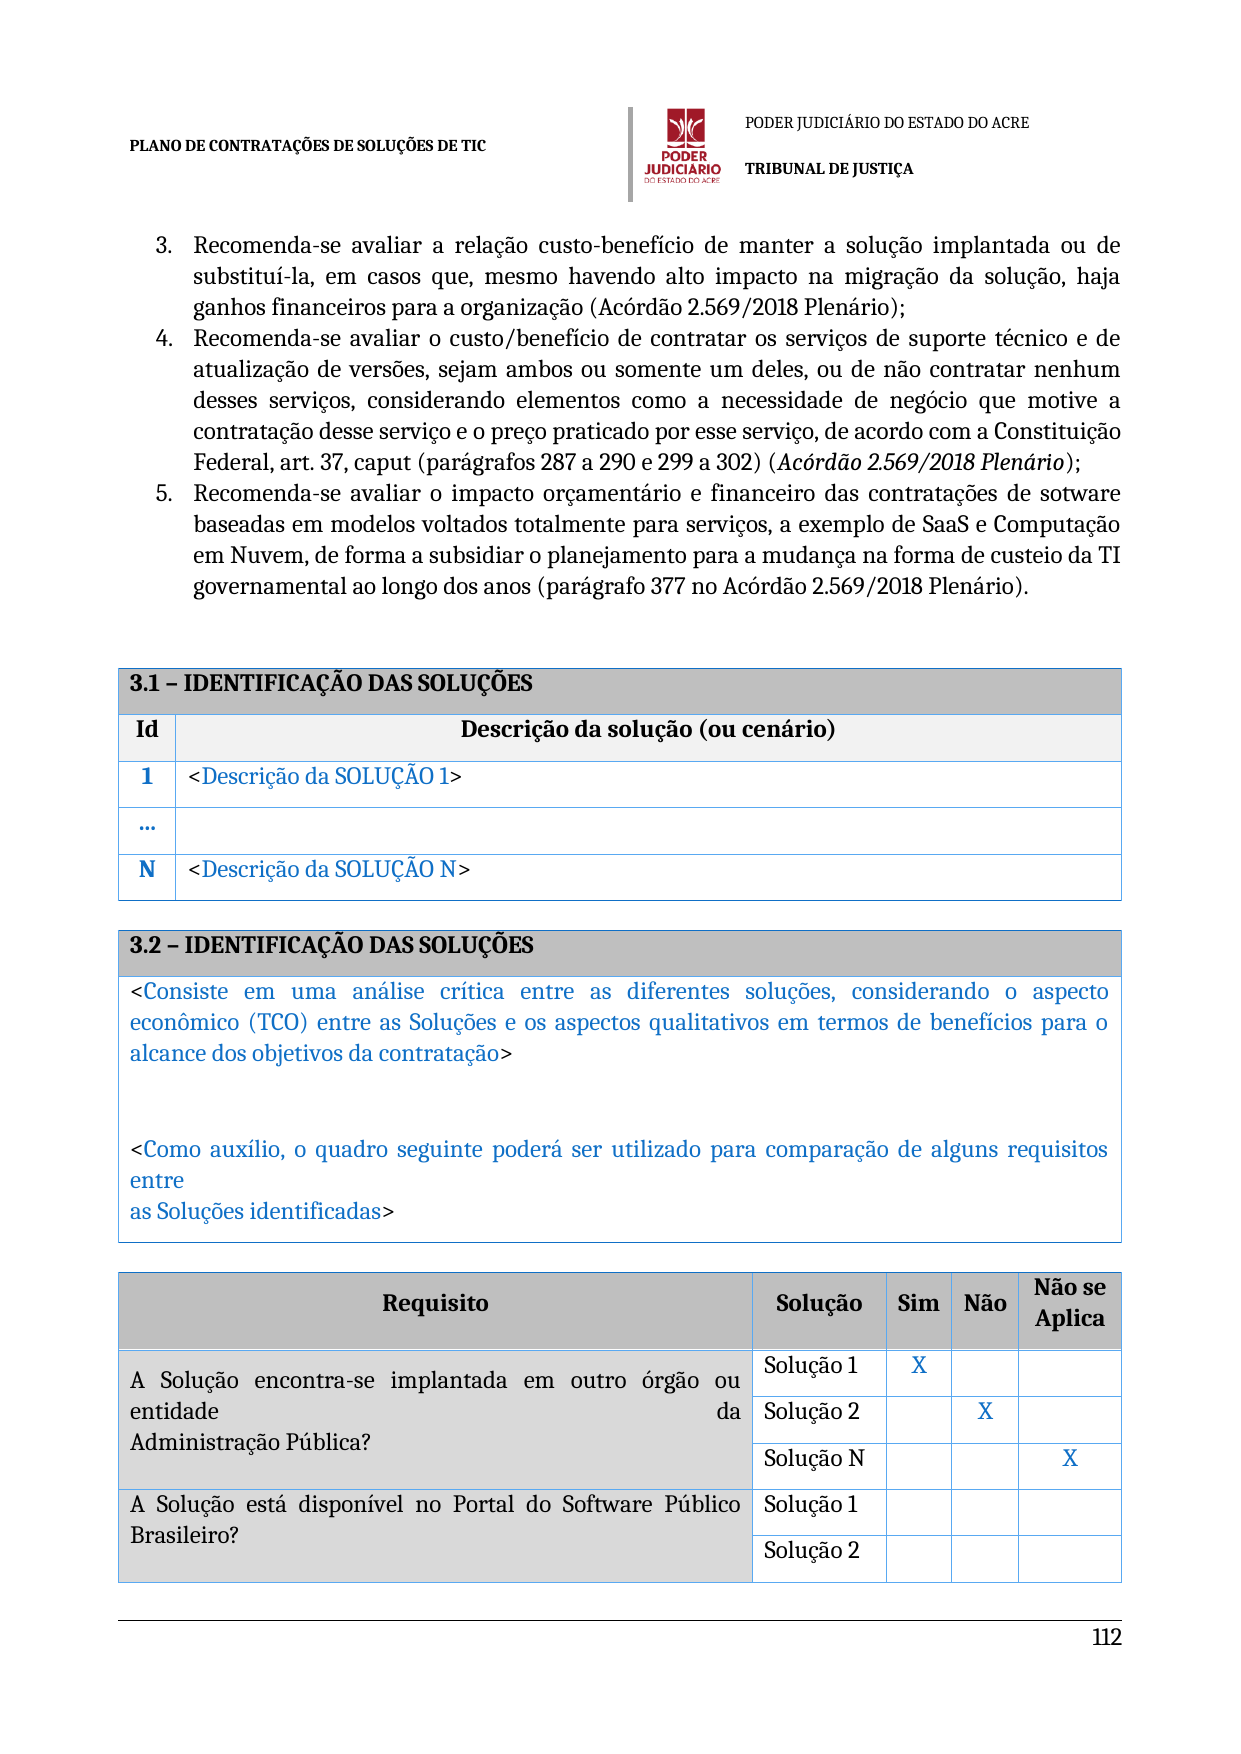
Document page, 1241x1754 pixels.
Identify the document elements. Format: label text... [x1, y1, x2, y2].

table_cell Solução 2 [753, 1397, 886, 1442]
table_cell X [887, 1351, 951, 1396]
table_cell Solução 1 [753, 1351, 886, 1396]
table_cell <Consiste em uma análise crítica entre as diferentes soluções, considerando o aspecto econômico (TCO) entre as Soluções e os aspectos qualitativos em termos de benefícios para o alcance dos objetivos da contratação> <Como auxílio, o quadro seguinte poderá ser utilizado para comparação de alguns requisitos entre as Soluções identificadas> [119, 977, 1121, 1242]
table_cell [952, 1444, 1018, 1489]
table_cell [1019, 1351, 1121, 1396]
table_cell X [952, 1397, 1018, 1442]
table_cell [176, 808, 1121, 853]
table_cell Id [119, 715, 175, 761]
table_header 3.2 – IDENTIFICAÇÃO DAS SOLUÇÕES [119, 931, 1121, 976]
table_cell [887, 1444, 951, 1489]
table_cell <Descrição da SOLUÇÃO 1> [176, 762, 1121, 807]
table_cell <Descrição da SOLUÇÃO N> [176, 855, 1121, 900]
table_cell ... [119, 808, 175, 853]
table_cell [952, 1490, 1018, 1535]
list Recomenda-se avaliar a relação custo-benefício de manter a solução implantada ou de substituí-la, em casos que, mesmo havendo alto impacto na migração da solução, haja ganhos financeiros para a organização (Acórdão 2.569/2018 Plenário); [156, 231, 1122, 322]
table_header Requisito [119, 1273, 752, 1349]
list Recomenda-se avaliar o custo/benefício de contratar os serviços de suporte técnico e de atualização de versões, sejam ambos ou somente um deles, ou de não contratar nenhum desses serviços, considerando elementos como a necessidade de negócio que motive a contratação desse serviço e o preço praticado por esse serviço, de acordo com a Constituição Federal, art. 37, caput (parágrafos 287 a 290 e 299 a 302) (Acórdão 2.569/2018 Plenário); [156, 324, 1122, 477]
table_cell A Solução encontra-se implantada em outro órgão ou entidade da Administração Pública? [119, 1351, 752, 1489]
table_cell [952, 1351, 1018, 1396]
table_cell [1019, 1536, 1121, 1582]
list Recomenda-se avaliar o impacto orçamentário e financeiro das contratações de sotware baseadas em modelos voltados totalmente para serviços, a exemplo de SaaS e Computação em Nuvem, de forma a subsidiar o planejamento para a mudança na forma de custeio da TI governamental ao longo dos anos (parágrafo 377 no Acórdão 2.569/2018 Plenário). [156, 479, 1122, 601]
table_cell [1019, 1490, 1121, 1535]
table_cell [887, 1397, 951, 1442]
table_cell 1 [119, 762, 175, 807]
table_cell [1019, 1397, 1121, 1442]
table_cell Solução N [753, 1444, 886, 1489]
table_cell [887, 1536, 951, 1582]
table_cell Solução 1 [753, 1490, 886, 1535]
table_cell [952, 1536, 1018, 1582]
picture [641, 106, 723, 186]
table_header Solução [753, 1273, 886, 1349]
table_cell A Solução está disponível no Portal do Software Público Brasileiro? [119, 1490, 752, 1582]
table_cell Descrição da solução (ou cenário) [176, 715, 1121, 761]
table_header 3.1 – IDENTIFICAÇÃO DAS SOLUÇÕES [119, 669, 1121, 714]
table_header Não [952, 1273, 1018, 1349]
table_cell [887, 1490, 951, 1535]
table_cell Solução 2 [753, 1536, 886, 1582]
table_header Não se Aplica [1019, 1273, 1121, 1349]
table_cell N [119, 855, 175, 900]
table_header Sim [887, 1273, 951, 1349]
table_cell X [1019, 1444, 1121, 1489]
